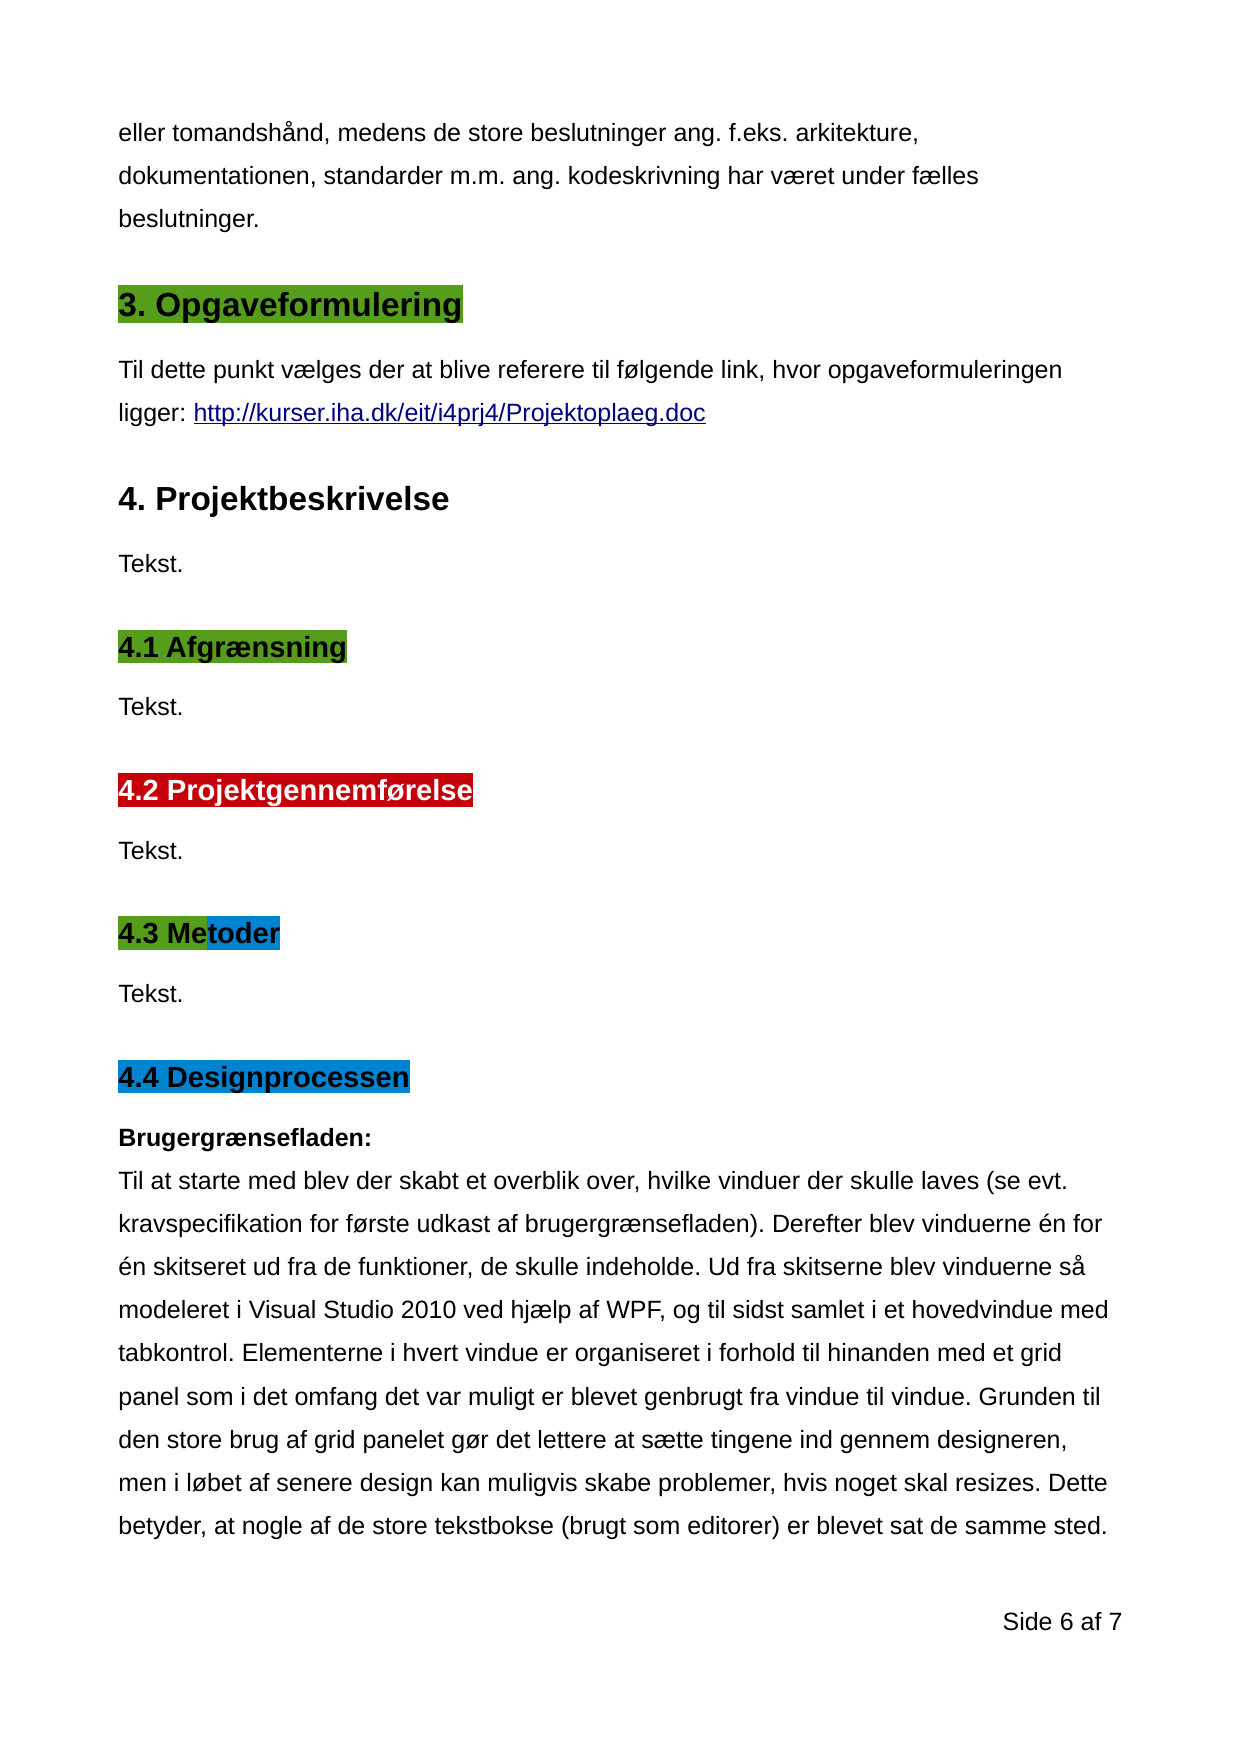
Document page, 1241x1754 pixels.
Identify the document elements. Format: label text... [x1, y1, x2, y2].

subtitle 4.1 Afgrænsning [118, 629, 1122, 663]
text Tekst. [118, 549, 1122, 578]
subtitle 4. Projektbeskrivelse [118, 479, 1122, 517]
text Tekst. [118, 979, 1122, 1008]
text Til dette punkt vælges der at blive referere til følgende link, hvor opgaveformuleringen ligger: http://kurser.iha.dk/eit/i4prj4/Projektoplaeg.doc [118, 355, 1122, 427]
subtitle 4.2 Projektgennemførelse [118, 773, 1122, 807]
text eller tomandshånd, medens de store beslutninger ang. f.eks. arkitekture, dokumentationen, standarder m.m. ang. kodeskrivning har været under fælles beslutninger. [118, 118, 1122, 233]
subtitle 4.4 Designprocessen [118, 1060, 1122, 1093]
subtitle 4.3 Metoder [118, 916, 1122, 950]
text Til at starte med blev der skabt et overblik over, hvilke vinduer der skulle laves (se evt. kravspecifikation for første udkast af brugergrænsefladen). Derefter blev vinduerne én for én skitseret ud fra de funktioner, de skulle indeholde. Ud fra skitserne blev vinduerne så modeleret i Visual Studio 2010 ved hjælp af WPF, og til sidst samlet i et hovedvindue med tabkontrol. Elementerne i hvert vindue er organiseret i forhold til hinanden med et grid panel som i det omfang det var muligt er blevet genbrugt fra vindue til vindue. Grunden til den store brug af grid panelet gør det lettere at sætte tingene ind gennem designeren, men i løbet af senere design kan muligvis skabe problemer, hvis noget skal resizes. Dette betyder, at nogle af de store tekstbokse (brugt som editorer) er blevet sat de samme sted. [118, 1166, 1122, 1539]
text Brugergrænsefladen: [118, 1123, 1122, 1151]
subtitle 3. Opgaveformulering [118, 285, 1122, 323]
text Tekst. [118, 692, 1122, 721]
text Tekst. [118, 836, 1122, 864]
